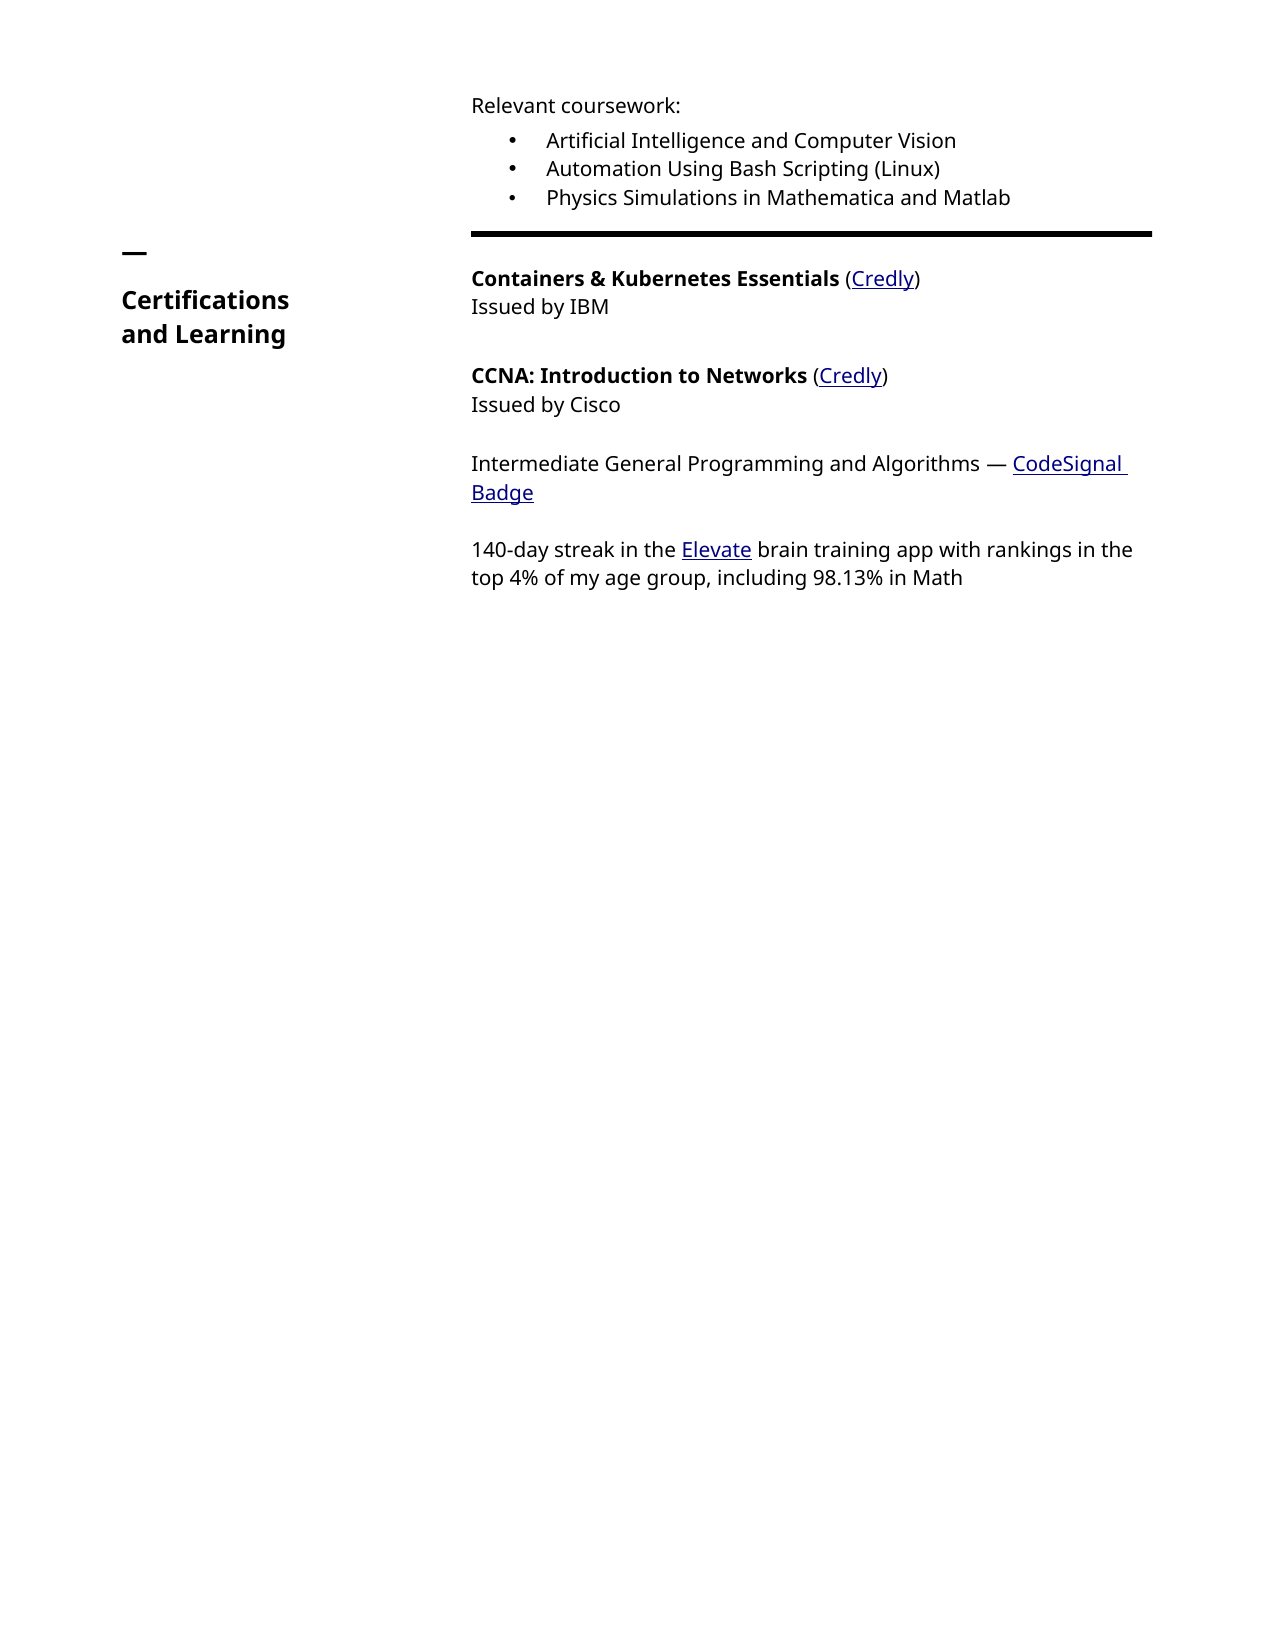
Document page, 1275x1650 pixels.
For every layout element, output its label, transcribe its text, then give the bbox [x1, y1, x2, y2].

table_cell Relevant coursework: Artificial Intelligence and Computer Vision Automation Using Bash Scripting (Linux) Physics Simulations in Mathematica and Matlab [461, 75, 1162, 221]
picture [471, 231, 1153, 237]
table_cell ㅡ Certifications and Learning [114, 221, 461, 602]
table_cell [114, 75, 461, 221]
table_cell Containers & Kubernetes Essentials (Credly) Issued by IBM CCNA: Introduction to Networks (Credly) Issued by Cisco Intermediate General Programming and Algorithms — CodeSignal Badge 140-day streak in the Elevate brain training app with rankings in the top 4% of my age group, including 98.13% in Math [461, 221, 1162, 602]
